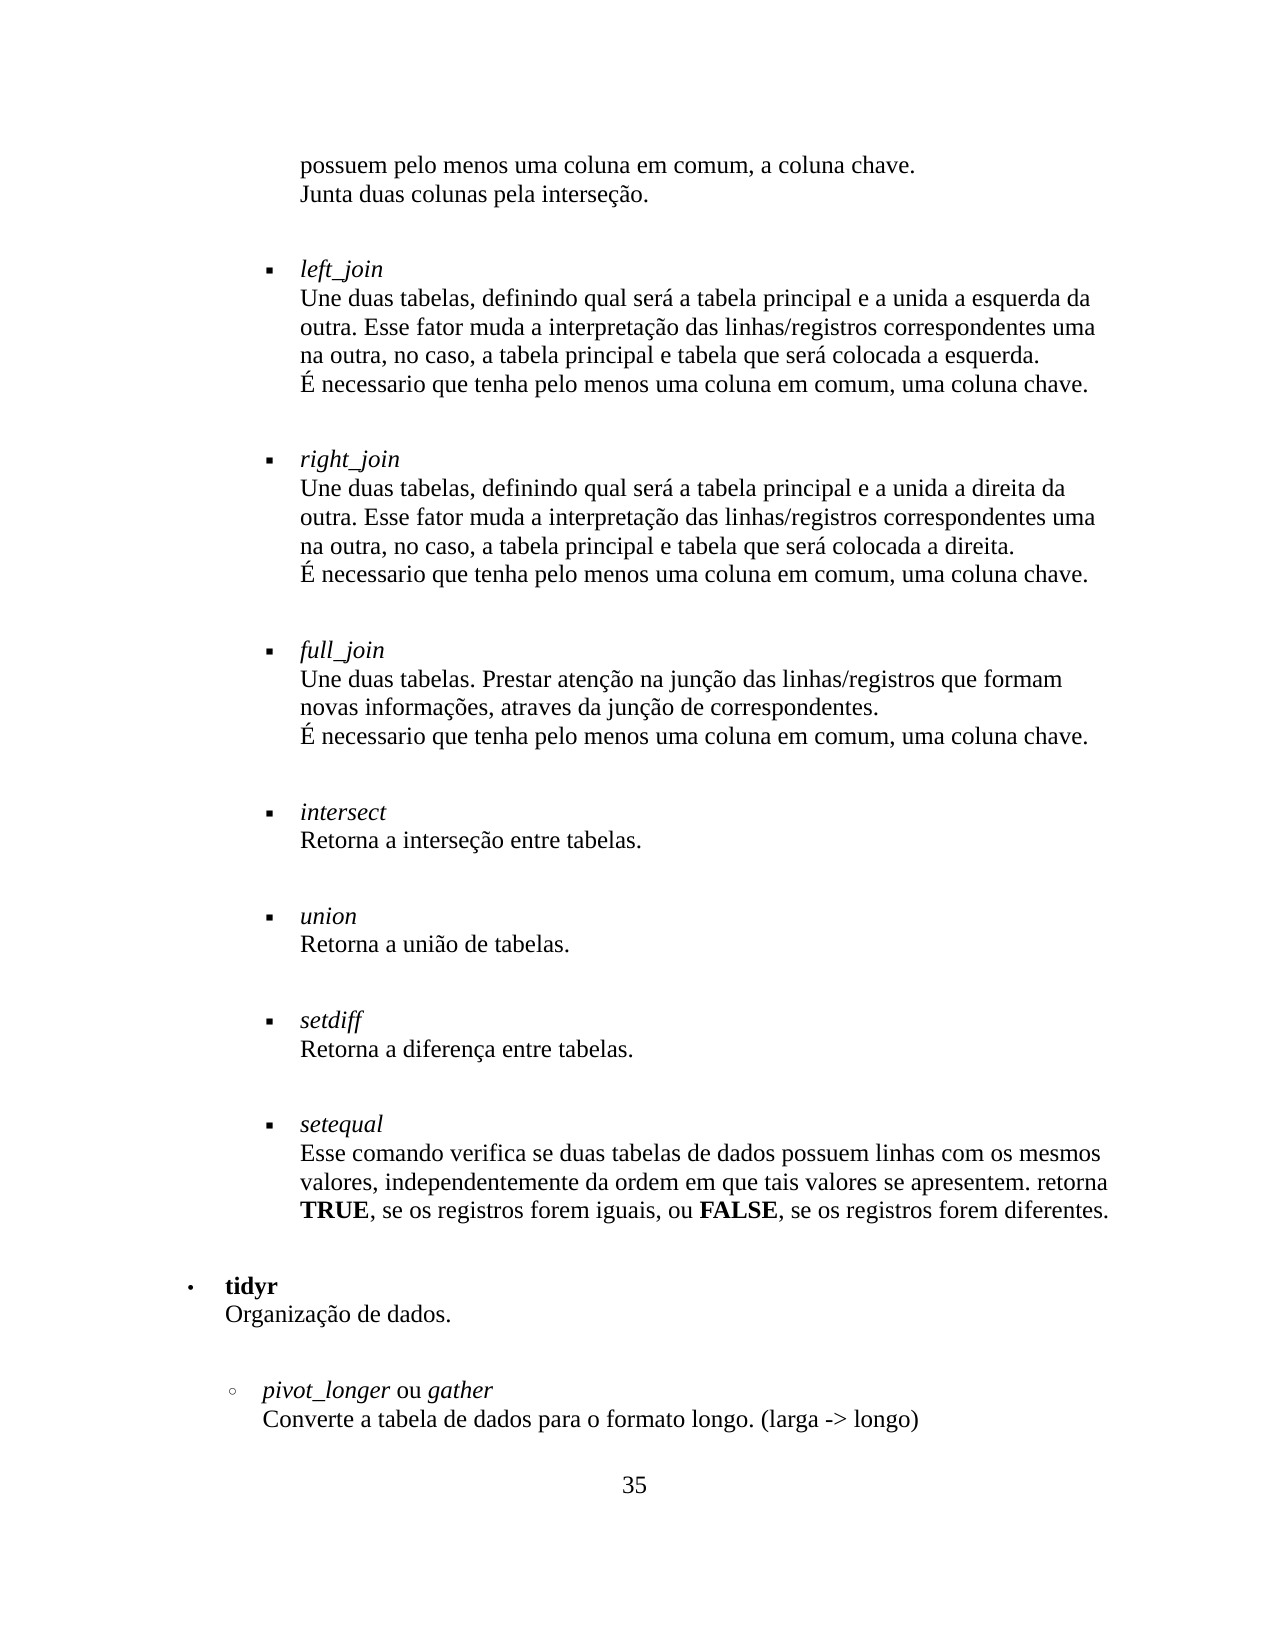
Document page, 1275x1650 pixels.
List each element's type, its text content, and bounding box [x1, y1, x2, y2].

list setequal Esse comando verifica se duas tabelas de dados possuem linhas com os mesmos valores, independentemente da ordem em que tais valores se apresentem. retorna TRUE, se os registros forem iguais, ou FALSE, se os registros forem diferentes. [262, 1109, 1125, 1253]
list intersect Retorna a interseção entre tabelas. [262, 797, 1125, 883]
list full_join Une duas tabelas. Prestar atenção na junção das linhas/registros que formam novas informações, atraves da junção de correspondentes. É necessario que tenha pelo menos uma coluna em comum, uma coluna chave. [262, 635, 1125, 779]
list pivot_longer ou gather Converte a tabela de dados para o formato longo. (larga -> longo) [225, 1375, 1125, 1432]
list possuem pelo menos uma coluna em comum, a coluna chave. Junta duas colunas pela interseção. [262, 150, 1125, 236]
list setdiff Retorna a diferença entre tabelas. [262, 1005, 1125, 1091]
list right_join Une duas tabelas, definindo qual será a tabela principal e a unida a direita da outra. Esse fator muda a interpretação das linhas/registros correspondentes uma na outra, no caso, a tabela principal e tabela que será colocada a direita. É necessario que tenha pelo menos uma coluna em comum, uma coluna chave. [262, 444, 1125, 617]
list left_join Une duas tabelas, definindo qual será a tabela principal e a unida a esquerda da outra. Esse fator muda a interpretação das linhas/registros correspondentes uma na outra, no caso, a tabela principal e tabela que será colocada a esquerda. É necessario que tenha pelo menos uma coluna em comum, uma coluna chave. [262, 254, 1125, 427]
list union Retorna a união de tabelas. [262, 901, 1125, 987]
list tidyr Organização de dados. [187, 1271, 1125, 1357]
